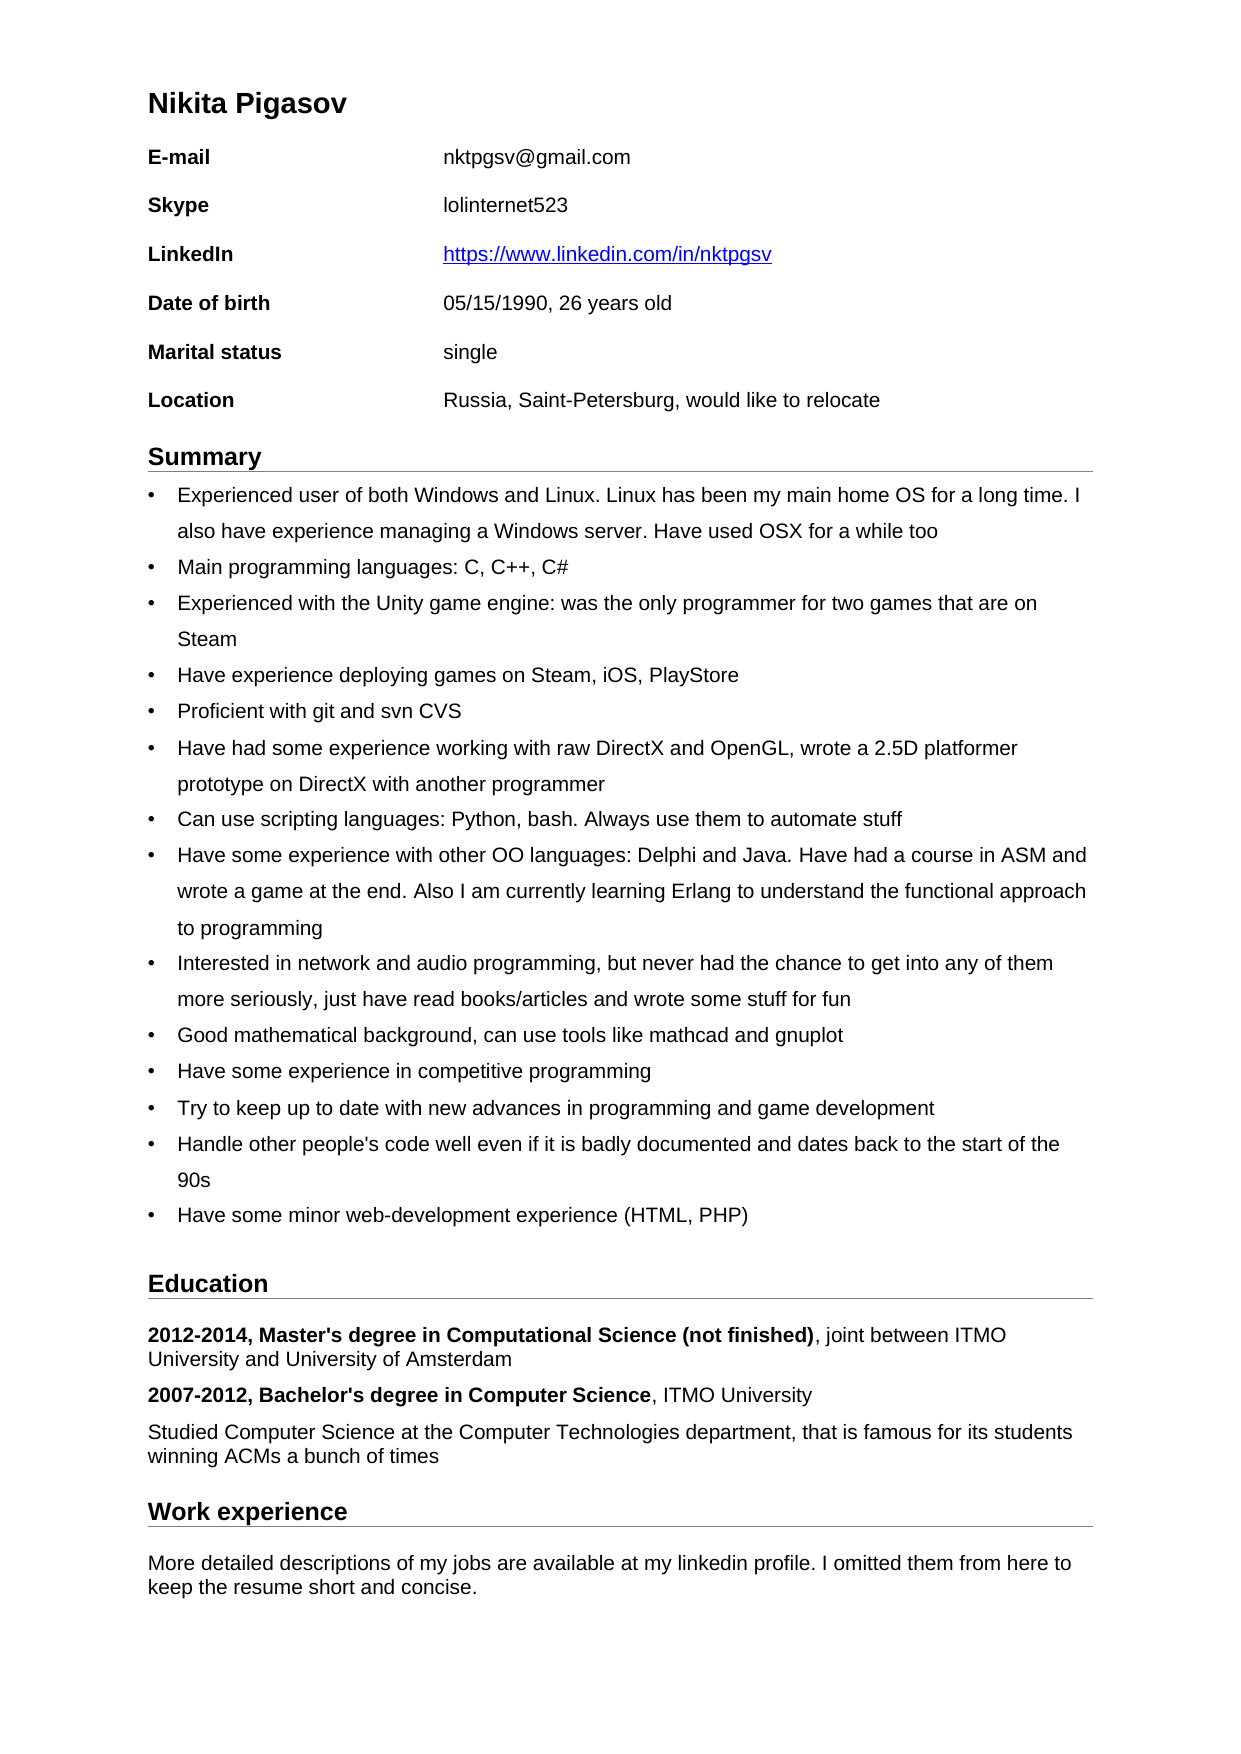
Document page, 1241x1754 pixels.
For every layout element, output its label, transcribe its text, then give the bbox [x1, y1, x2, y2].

subtitle Nikita Pigasov [148, 86, 1093, 120]
text E-mail nktpgsv@gmail.com [148, 144, 1093, 168]
list Handle other people's code well even if it is badly documented and dates back to the start of the 90s [148, 1131, 1093, 1191]
list Try to keep up to date with new advances in programming and game development [148, 1095, 1093, 1119]
text Location Russia, Saint-Petersburg, would like to relocate [148, 388, 1093, 412]
text Education [148, 1269, 1093, 1298]
text More detailed descriptions of my jobs are available at my linkedin profile. I omitted them from here to keep the resume short and concise. [148, 1551, 1093, 1599]
text Summary [148, 442, 1093, 471]
list Experienced user of both Windows and Linux. Linux has been my main home OS for a long time. I also have experience managing a Windows server. Have used OSX for a while too [148, 483, 1093, 543]
text Marital status single [148, 339, 1093, 363]
text Work experience [148, 1497, 1093, 1526]
text Studied Computer Science at the Computer Technologies department, that is famous for its students winning ACMs a bunch of times [148, 1420, 1093, 1468]
list Main programming languages: C, C++, C# [148, 555, 1093, 579]
list Have some experience in competitive programming [148, 1059, 1093, 1083]
list Have some minor web-development experience (HTML, PHP) [148, 1203, 1093, 1227]
text 2007-2012, Bachelor's degree in Computer Science, ITMO University [148, 1383, 1093, 1407]
list Have experience deploying games on Steam, iOS, PlayStore [148, 663, 1093, 687]
list Experienced with the Unity game engine: was the only programmer for two games that are on Steam [148, 591, 1093, 651]
text Skype lolinternet523 [148, 193, 1093, 217]
list Interested in network and audio programming, but never had the chance to get into any of them more seriously, just have read books/articles and wrote some stuff for fun [148, 951, 1093, 1011]
list Proficient with git and svn CVS [148, 699, 1093, 723]
text Date of birth 05/15/1990, 26 years old [148, 291, 1093, 315]
list Good mathematical background, can use tools like mathcad and gnuplot [148, 1023, 1093, 1047]
list Have some experience with other OO languages: Delphi and Java. Have had a course in ASM and wrote a game at the end. Also I am currently learning Erlang to understand the functional approach to programming [148, 843, 1093, 939]
list Can use scripting languages: Python, bash. Always use them to automate stuff [148, 807, 1093, 831]
list Have had some experience working with raw DirectX and OpenGL, wrote a 2.5D platformer prototype on DirectX with another programmer [148, 735, 1093, 795]
text LinkedIn https://www.linkedin.com/in/nktpgsv [148, 242, 1093, 266]
text 2012-2014, Master's degree in Computational Science (not finished), joint between ITMO University and University of Amsterdam [148, 1323, 1093, 1371]
